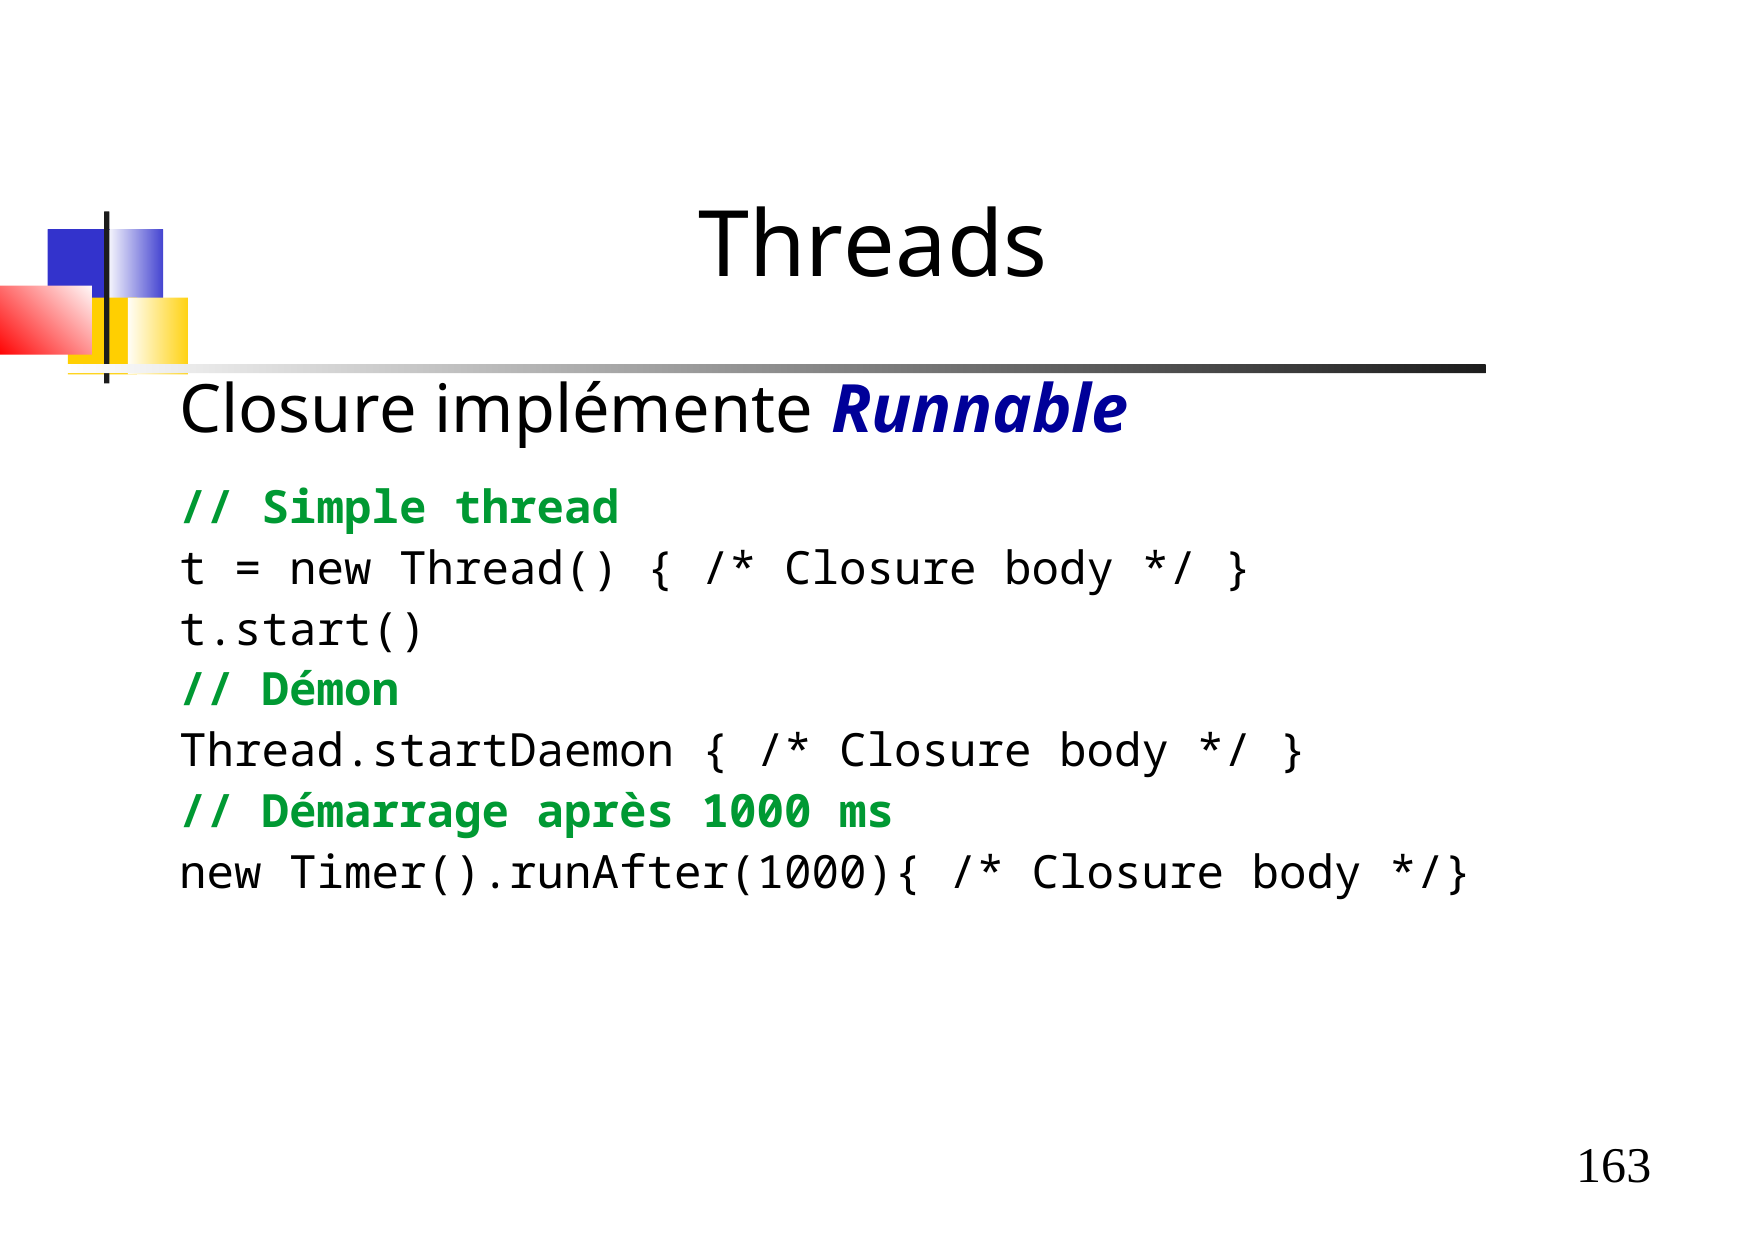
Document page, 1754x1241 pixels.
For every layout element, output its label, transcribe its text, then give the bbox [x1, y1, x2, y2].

list Closure implémente Runnable // Simple thread t = new Thread() { /* Closure body */ } t.start() // Démon Thread.startDaemon { /* Closure body */ } // Démarrage après 1000 ms new Timer().runAfter(1000){ /* Closure body */} [179, 371, 1567, 1091]
title Threads [179, 139, 1567, 351]
